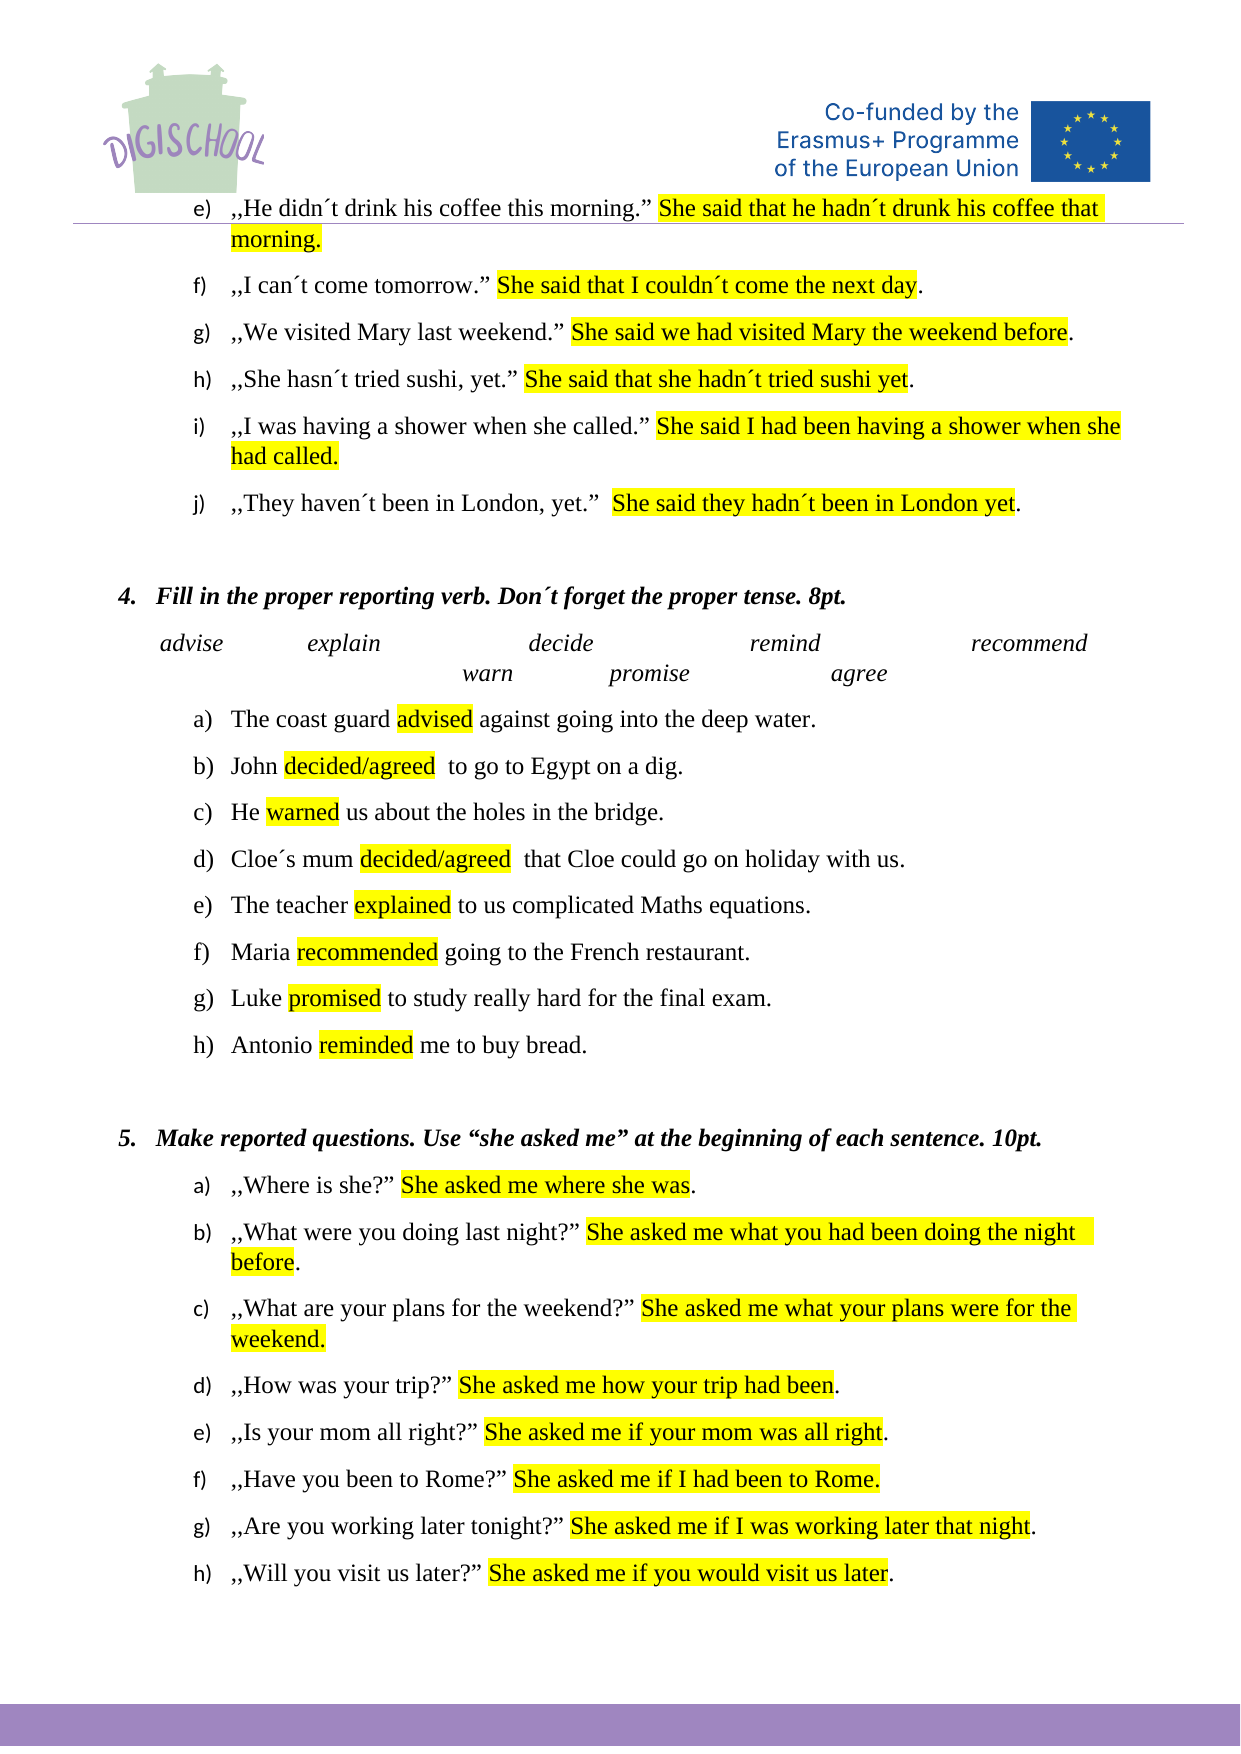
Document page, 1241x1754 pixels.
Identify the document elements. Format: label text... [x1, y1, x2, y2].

list The coast guard advised against going into the deep water. [193, 704, 1122, 733]
list ,,How was your trip?” She asked me how your trip had been. [193, 1370, 1122, 1399]
list Luke promised to study really hard for the final exam. [193, 983, 1122, 1012]
list Maria recommended going to the French restaurant. [193, 937, 1122, 966]
list ,,Have you been to Rome?” She asked me if I had been to Rome. [193, 1464, 1122, 1493]
list ,,She hasn´t tried sushi, yet.” She said that she hadn´t tried sushi yet. [193, 364, 1122, 393]
list Antonio reminded me to buy bread. [193, 1030, 1122, 1059]
list ,,He didn´t drink his coffee this morning.” She said that he hadn´t drunk his coffee that [193, 148, 1122, 223]
list ,,I can´t come tomorrow.” She said that I couldn´t come the next day. [193, 270, 1122, 299]
list ,,They haven´t been in London, yet.” She said they hadn´t been in London yet. [193, 488, 1122, 517]
list ,,What are your plans for the weekend?” She asked me what your plans were for the weekend. [193, 1293, 1122, 1352]
list ,,Is your mom all right?” She asked me if your mom was all right. [193, 1417, 1122, 1446]
list The teacher explained to us complicated Maths equations. [193, 890, 1122, 919]
list ,,I was having a shower when she called.” She said I had been having a shower when she had called. [193, 411, 1122, 470]
list ,,We visited Mary last weekend.” She said we had visited Mary the weekend before. [193, 317, 1122, 346]
list Cloe´s mum decided/agreed that Cloe could go on holiday with us. [193, 844, 1122, 873]
list ,,Are you working later tonight?” She asked me if I was working later that night. [193, 1511, 1122, 1540]
list Fill in the proper reporting verb. Don´t forget the proper tense. 8pt. [118, 581, 1122, 610]
list He warned us about the holes in the bridge. [193, 797, 1122, 826]
text advise explain decide remind recommend warn promise agree [156, 628, 1122, 686]
list Make reported questions. Use “she asked me” at the beginning of each sentence. 10pt. [118, 1123, 1122, 1152]
list ,,Will you visit us later?” She asked me if you would visit us later. [193, 1558, 1122, 1587]
list John decided/agreed to go to Egypt on a dig. [193, 751, 1122, 779]
list ,,What were you doing last night?” She asked me what you had been doing the night before. [193, 1217, 1122, 1276]
list morning. [193, 224, 1122, 252]
list ,,Where is she?” She asked me where she was. [193, 1170, 1122, 1199]
